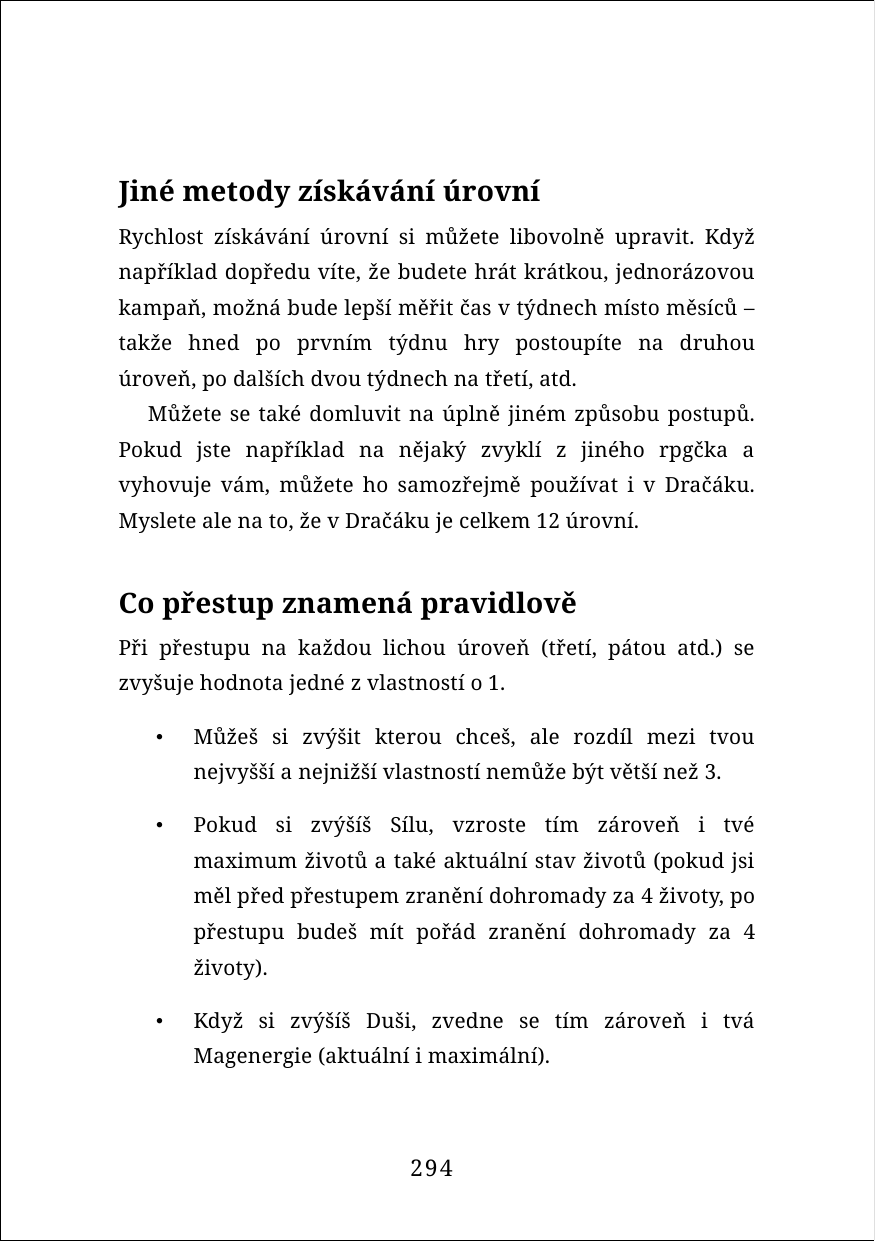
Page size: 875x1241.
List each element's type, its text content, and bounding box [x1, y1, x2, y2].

list Můžeš si zvýšit kterou chceš, ale rozdíl mezi tvou nejvyšší a nejnižší vlastností nemůže být větší než 3. [156, 722, 756, 786]
subtitle Jiné metody získávání úrovní [118, 172, 756, 210]
text Při přestupu na každou lichou úroveň (třetí, pátou atd.) se zvyšuje hodnota jedné z vlastností o 1. [118, 633, 756, 697]
text Rychlost získávání úrovní si můžete libovolně upravit. Když například dopředu víte, že budete hrát krátkou, jednorázovou kampaň, možná bude lepší měřit čas v týdnech místo měsíců – takže hned po prvním týdnu hry postoupíte na druhou úroveň, po dalších dvou týdnech na třetí, atd. Můžete se také domluvit na úplně jiném způsobu postupů. Pokud jste například na nějaký zvyklí z jiného rpgčka a vyhovuje vám, můžete ho samozřejmě používat i v Dračáku. Myslete ale na to, že v Dračáku je celkem 12 úrovní. [118, 222, 756, 534]
subtitle Co přestup znamená pravidlově [118, 583, 756, 621]
list Když si zvýšíš Duši, zvedne se tím zároveň i tvá Magenergie (aktuální i maximální). [156, 1006, 756, 1070]
list Pokud si zvýšíš Sílu, vzroste tím zároveň i tvé maximum životů a také aktuální stav životů (pokud jsi měl před přestupem zranění dohromady za 4 životy, po přestupu budeš mít pořád zranění dohromady za 4 životy). [156, 811, 756, 981]
